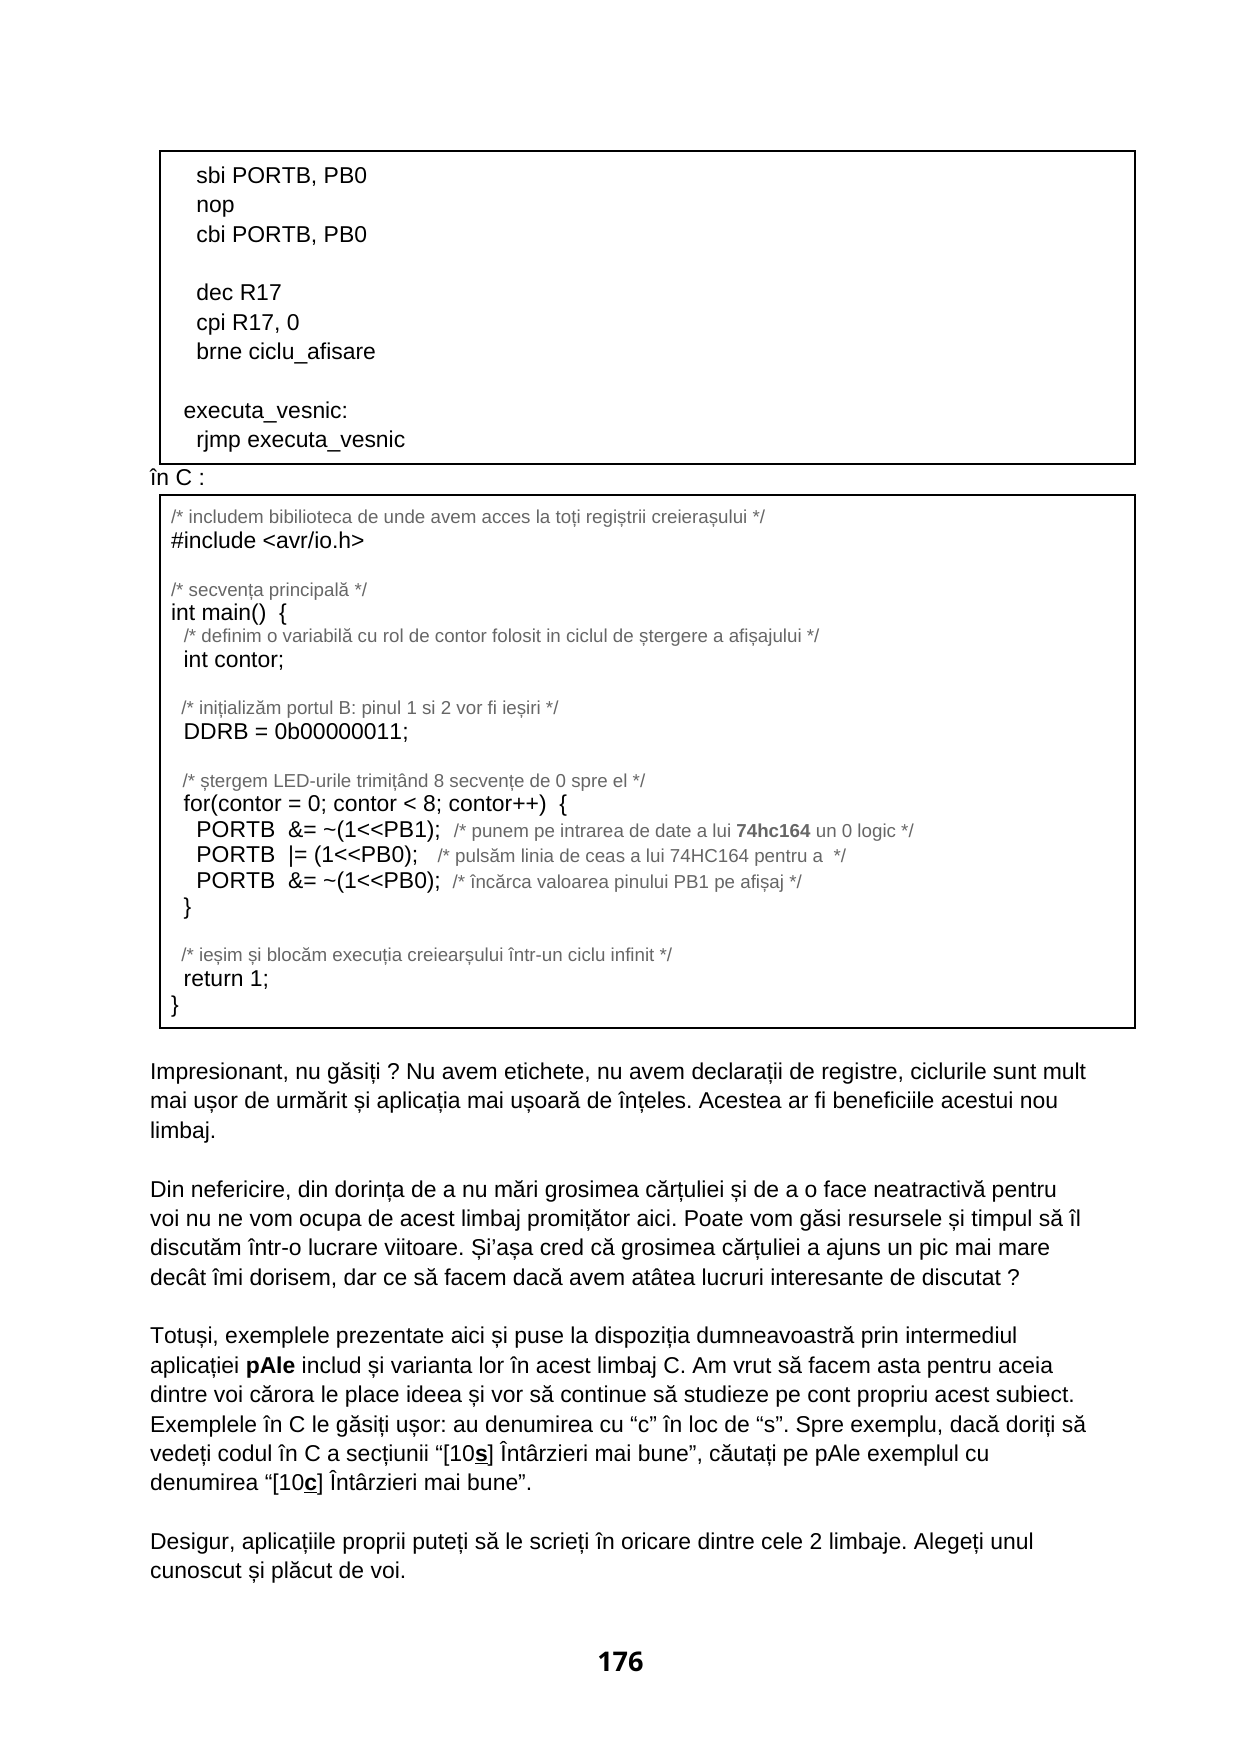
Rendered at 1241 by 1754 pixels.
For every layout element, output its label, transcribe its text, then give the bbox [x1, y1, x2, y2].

table_header sbi PORTB, PB0 nop cbi PORTB, PB0 dec R17 cpi R17, 0 brne ciclu_afisare executa_vesnic: rjmp executa_vesnic [161, 152, 1134, 463]
text Impresionant, nu găsiți ? Nu avem etichete, nu avem declarații de registre, ciclurile sunt mult mai ușor de urmărit și aplicația mai ușoară de înțeles. Acestea ar fi beneficiile acestui nou limbaj. [150, 1059, 1091, 1143]
text Din nefericire, din dorința de a nu mări grosimea cărțuliei și de a o face neatractivă pentru voi nu ne vom ocupa de acest limbaj promițător aici. Poate vom găsi resursele și timpul să îl discutăm într-o lucrare viitoare. Și’așa cred că grosimea cărțuliei a ajuns un pic mai mare decât îmi dorisem, dar ce să facem dacă avem atâtea lucruri interesante de discutat ? [150, 1176, 1091, 1290]
text în C : [150, 465, 1091, 491]
table_header /* includem bibilioteca de unde avem acces la toți regiștrii creierașului */ #include <avr/io.h> /* secvența principală */ int main() { /* definim o variabilă cu rol de contor folosit in ciclul de ștergere a afișajului */ int contor; /* inițializăm portul B: pinul 1 si 2 vor fi ieșiri */ DDRB = 0b00000011; /* ștergem LED-urile trimițând 8 secvențe de 0 spre el */ for(contor = 0; contor < 8; contor++) { PORTB &= ~(1<<PB1); /* punem pe intrarea de date a lui 74hc164 un 0 logic */ PORTB |= (1<<PB0); /* pulsăm linia de ceas a lui 74HC164 pentru a */ PORTB &= ~(1<<PB0); /* încărca valoarea pinului PB1 pe afișaj */ } /* ieșim și blocăm execuția creiearșului într-un ciclu infinit */ return 1; } [161, 496, 1134, 1027]
text Desigur, aplicațiile proprii puteți să le scrieți în oricare dintre cele 2 limbaje. Alegeți unul cunoscut și plăcut de voi. [150, 1529, 1091, 1584]
text Totuși, exemplele prezentate aici și puse la dispoziția dumneavoastră prin intermediul aplicației pAle includ și varianta lor în acest limbaj C. Am vrut să facem asta pentru aceia dintre voi cărora le place ideea și vor să continue să studieze pe cont propriu acest subiect. Exemplele în C le găsiți ușor: au denumirea cu “c” în loc de “s”. Spre exemplu, dacă doriți să vedeți codul în C a secțiunii “[10s] Întârzieri mai bune”, căutați pe pAle exemplul cu denumirea “[10c] Întârzieri mai bune”. [150, 1323, 1091, 1496]
